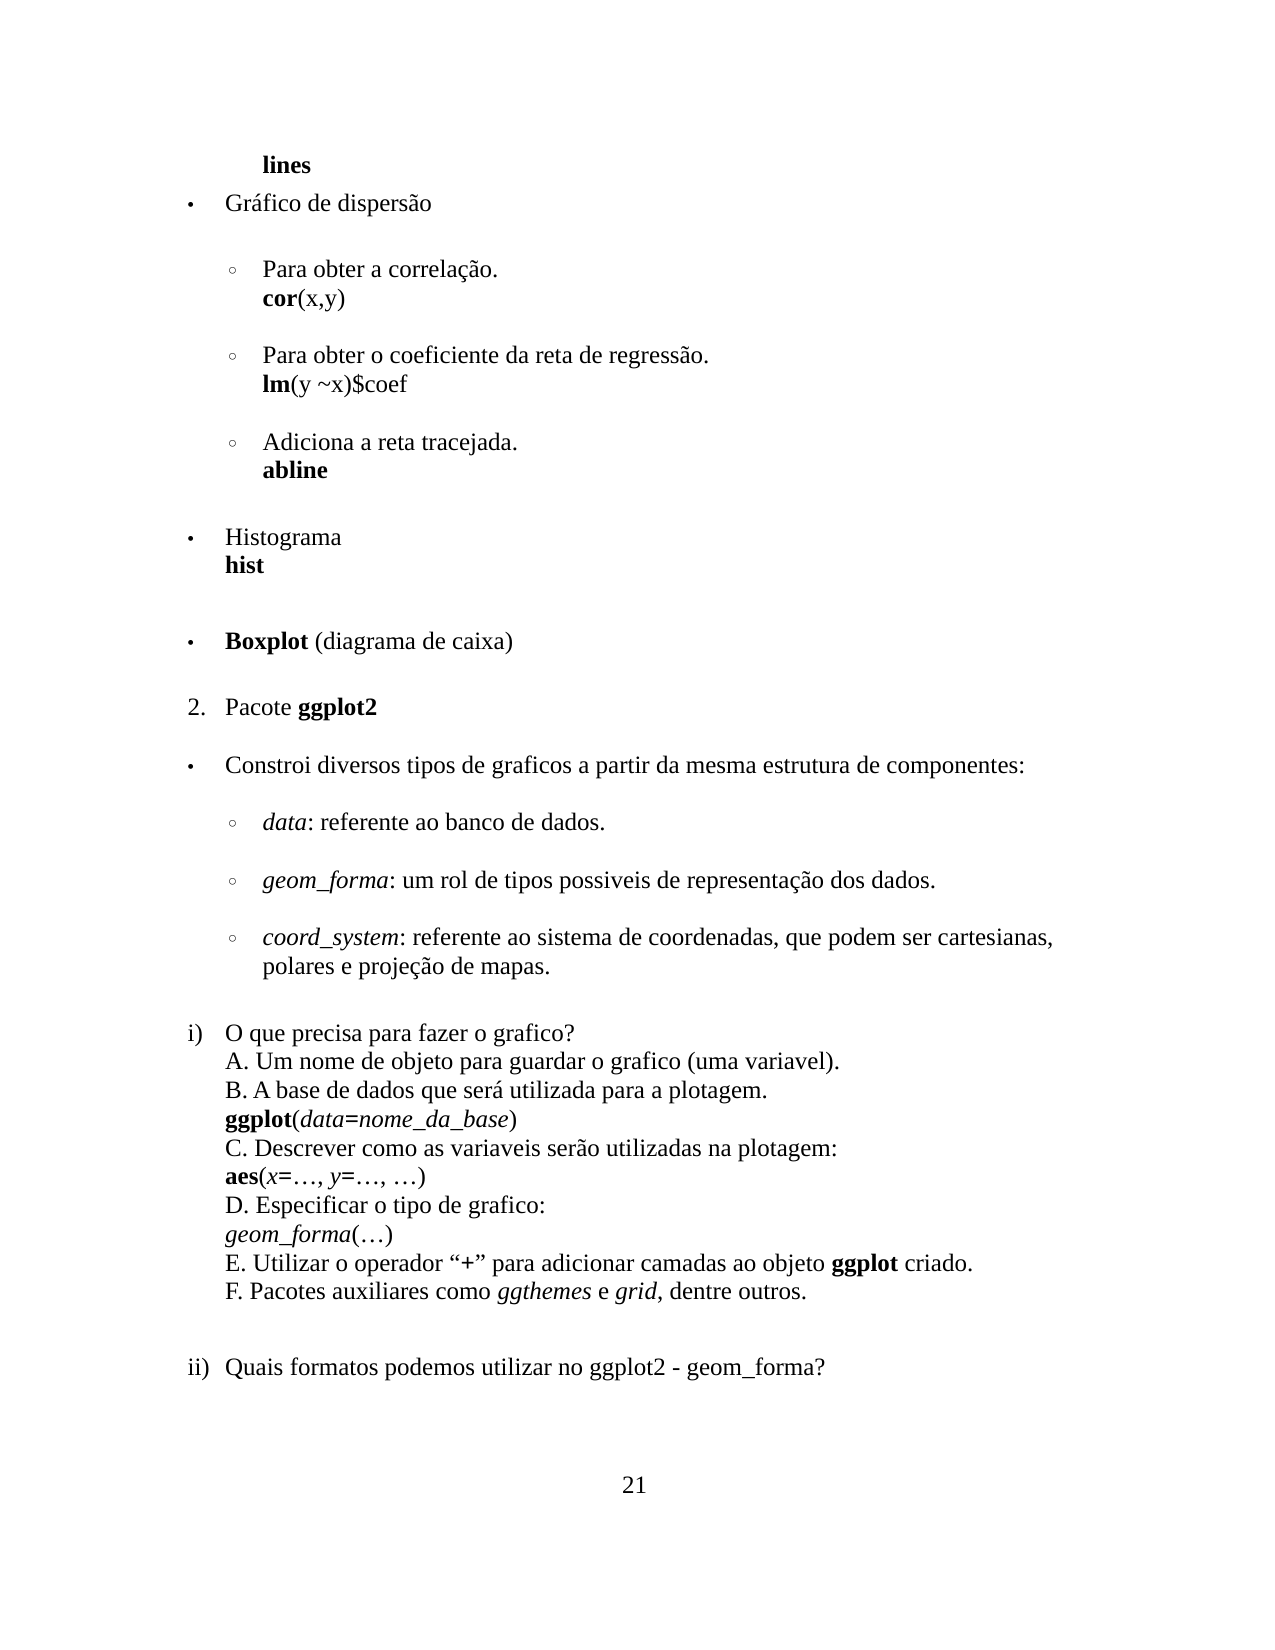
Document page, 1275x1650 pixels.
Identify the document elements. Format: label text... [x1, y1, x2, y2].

list O que precisa para fazer o grafico? A. Um nome de objeto para guardar o grafico (uma variavel). B. A base de dados que será utilizada para a plotagem. ggplot(data=nome_da_base) C. Descrever como as variaveis serão utilizadas na plotagem: aes(x=…, y=…, …) D. Especificar o tipo de grafico: geom_forma(…) E. Utilizar o operador “+” para adicionar camadas ao objeto ggplot criado. F. Pacotes auxiliares como ggthemes e grid, dentre outros. [187, 1018, 1125, 1334]
list Histograma hist [187, 522, 1125, 608]
list Constroi diversos tipos de graficos a partir da mesma estrutura de componentes: [187, 750, 1125, 807]
list coord_system: referente ao sistema de coordenadas, que podem ser cartesianas, polares e projeção de mapas. [225, 922, 1125, 1009]
list Boxplot (diagrama de caixa) [187, 626, 1125, 683]
list Quais formatos podemos utilizar no ggplot2 - geom_forma? [187, 1352, 1125, 1409]
list data: referente ao banco de dados. [225, 807, 1125, 865]
list geom_forma: um rol de tipos possiveis de representação dos dados. [225, 865, 1125, 922]
list Para obter o coeficiente da reta de regressão. lm(y ~x)$coef [225, 340, 1125, 427]
list Gráfico de dispersão [187, 188, 1125, 245]
list lines [225, 150, 1125, 179]
list Adiciona a reta tracejada. abline [225, 427, 1125, 513]
list Pacote ggplot2 [187, 692, 1125, 750]
list Para obter a correlação. cor(x,y) [225, 254, 1125, 340]
